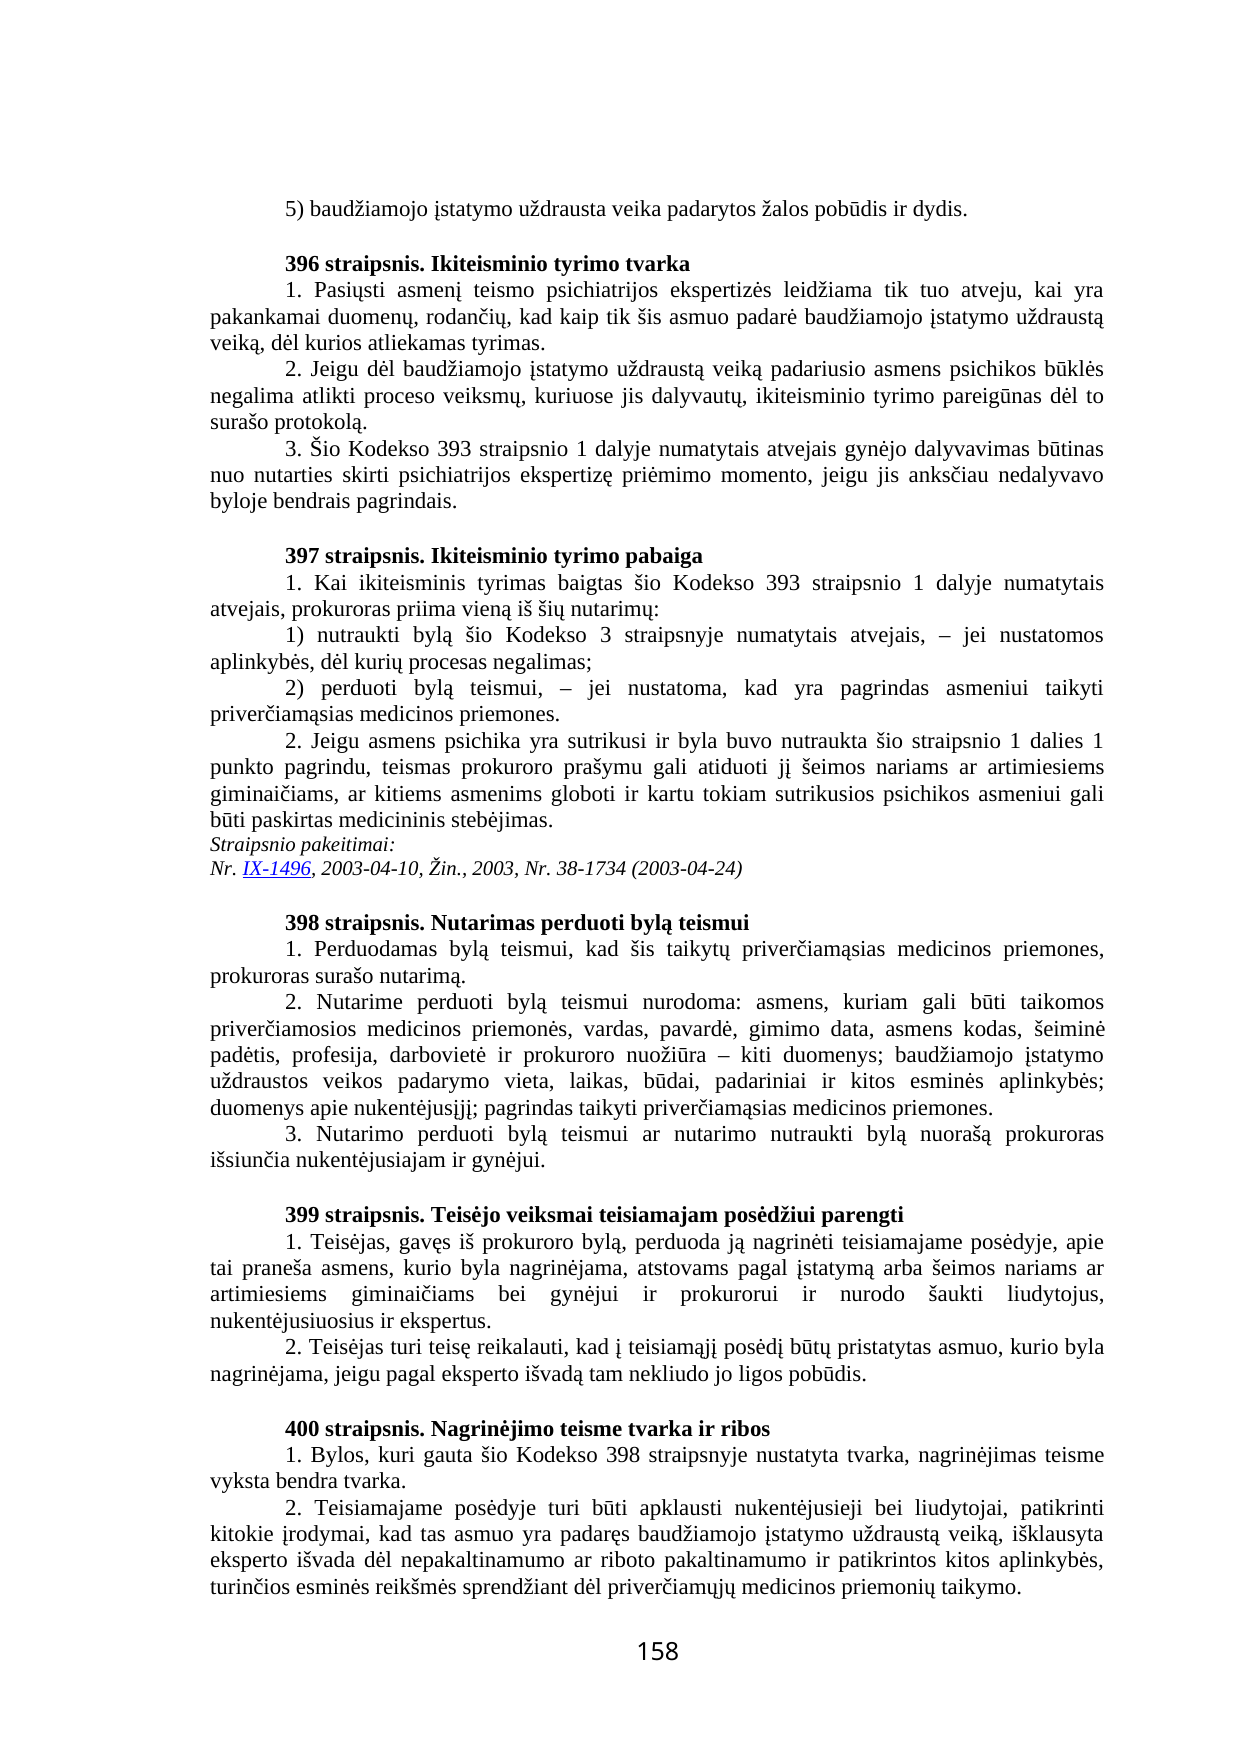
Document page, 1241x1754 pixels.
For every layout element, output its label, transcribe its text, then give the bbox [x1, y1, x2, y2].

text 399 straipsnis. Teisėjo veiksmai teisiamajam posėdžiui parengti [210, 1201, 1106, 1228]
text 397 straipsnis. Ikiteisminio tyrimo pabaiga [210, 542, 1106, 569]
text 1. Pasiųsti asmenį teismo psichiatrijos ekspertizės leidžiama tik tuo atveju, kai yra pakankamai duomenų, rodančių, kad kaip tik šis asmuo padarė baudžiamojo įstatymo uždraustą veiką, dėl kurios atliekamas tyrimas. [210, 276, 1106, 356]
text 1. Perduodamas bylą teismui, kad šis taikytų priverčiamąsias medicinos priemones, prokuroras surašo nutarimą. [210, 936, 1106, 988]
text Straipsnio pakeitimai: [210, 832, 1106, 856]
text 1. Bylos, kuri gauta šio Kodekso 398 straipsnyje nustatyta tvarka, nagrinėjimas teisme vyksta bendra tvarka. [210, 1441, 1106, 1494]
text 1. Kai ikiteisminis tyrimas baigtas šio Kodekso 393 straipsnio 1 dalyje numatytais atvejais, prokuroras priima vieną iš šių nutarimų: [210, 569, 1106, 621]
text 2. Jeigu asmens psichika yra sutrikusi ir byla buvo nutraukta šio straipsnio 1 dalies 1 punkto pagrindu, teismas prokuroro prašymu gali atiduoti jį šeimos nariams ar artimiesiems giminaičiams, ar kitiems asmenims globoti ir kartu tokiam sutrikusios psichikos asmeniui gali būti paskirtas medicininis stebėjimas. [210, 727, 1106, 832]
text 2. Jeigu dėl baudžiamojo įstatymo uždraustą veiką padariusio asmens psichikos būklės negalima atlikti proceso veiksmų, kuriuose jis dalyvautų, ikiteisminio tyrimo pareigūnas dėl to surašo protokolą. [210, 356, 1106, 434]
text 5) baudžiamojo įstatymo uždrausta veika padarytos žalos pobūdis ir dydis. [210, 195, 1106, 221]
text 396 straipsnis. Ikiteisminio tyrimo tvarka [210, 250, 1106, 276]
text 398 straipsnis. Nutarimas perduoti bylą teismui [210, 909, 1106, 936]
text 3. Šio Kodekso 393 straipsnio 1 dalyje numatytais atvejais gynėjo dalyvavimas būtinas nuo nutarties skirti psichiatrijos ekspertizę priėmimo momento, jeigu jis anksčiau nedalyvavo byloje bendrais pagrindais. [210, 434, 1106, 514]
text 2. Teisiamajame posėdyje turi būti apklausti nukentėjusieji bei liudytojai, patikrinti kitokie įrodymai, kad tas asmuo yra padaręs baudžiamojo įstatymo uždraustą veiką, išklausyta eksperto išvada dėl nepakaltinamumo ar riboto pakaltinamumo ir patikrintos kitos aplinkybės, turinčios esminės reikšmės sprendžiant dėl priverčiamųjų medicinos priemonių taikymo. [210, 1494, 1106, 1599]
text 3. Nutarimo perduoti bylą teismui ar nutarimo nutraukti bylą nuorašą prokuroras išsiunčia nukentėjusiajam ir gynėjui. [210, 1120, 1106, 1173]
text 2. Teisėjas turi teisę reikalauti, kad į teisiamąjį posėdį būtų pristatytas asmuo, kurio byla nagrinėjama, jeigu pagal eksperto išvadą tam nekliudo jo ligos pobūdis. [210, 1333, 1106, 1386]
text 1. Teisėjas, gavęs iš prokuroro bylą, perduoda ją nagrinėti teisiamajame posėdyje, apie tai praneša asmens, kurio byla nagrinėjama, atstovams pagal įstatymą arba šeimos nariams ar artimiesiems giminaičiams bei gynėjui ir prokurorui ir nurodo šaukti liudytojus, nukentėjusiuosius ir ekspertus. [210, 1228, 1106, 1333]
text 2) perduoti bylą teismui, – jei nustatoma, kad yra pagrindas asmeniui taikyti priverčiamąsias medicinos priemones. [210, 674, 1106, 727]
text 400 straipsnis. Nagrinėjimo teisme tvarka ir ribos [210, 1415, 1106, 1441]
text Nr. IX-1496, 2003-04-10, Žin., 2003, Nr. 38-1734 (2003-04-24) [210, 856, 1106, 880]
text 2. Nutarime perduoti bylą teismui nurodoma: asmens, kuriam gali būti taikomos priverčiamosios medicinos priemonės, vardas, pavardė, gimimo data, asmens kodas, šeiminė padėtis, profesija, darbovietė ir prokuroro nuožiūra – kiti duomenys; baudžiamojo įstatymo uždraustos veikos padarymo vieta, laikas, būdai, padariniai ir kitos esminės aplinkybės; duomenys apie nukentėjusįjį; pagrindas taikyti priverčiamąsias medicinos priemones. [210, 988, 1106, 1120]
text 1) nutraukti bylą šio Kodekso 3 straipsnyje numatytais atvejais, – jei nustatomos aplinkybės, dėl kurių procesas negalimas; [210, 621, 1106, 674]
